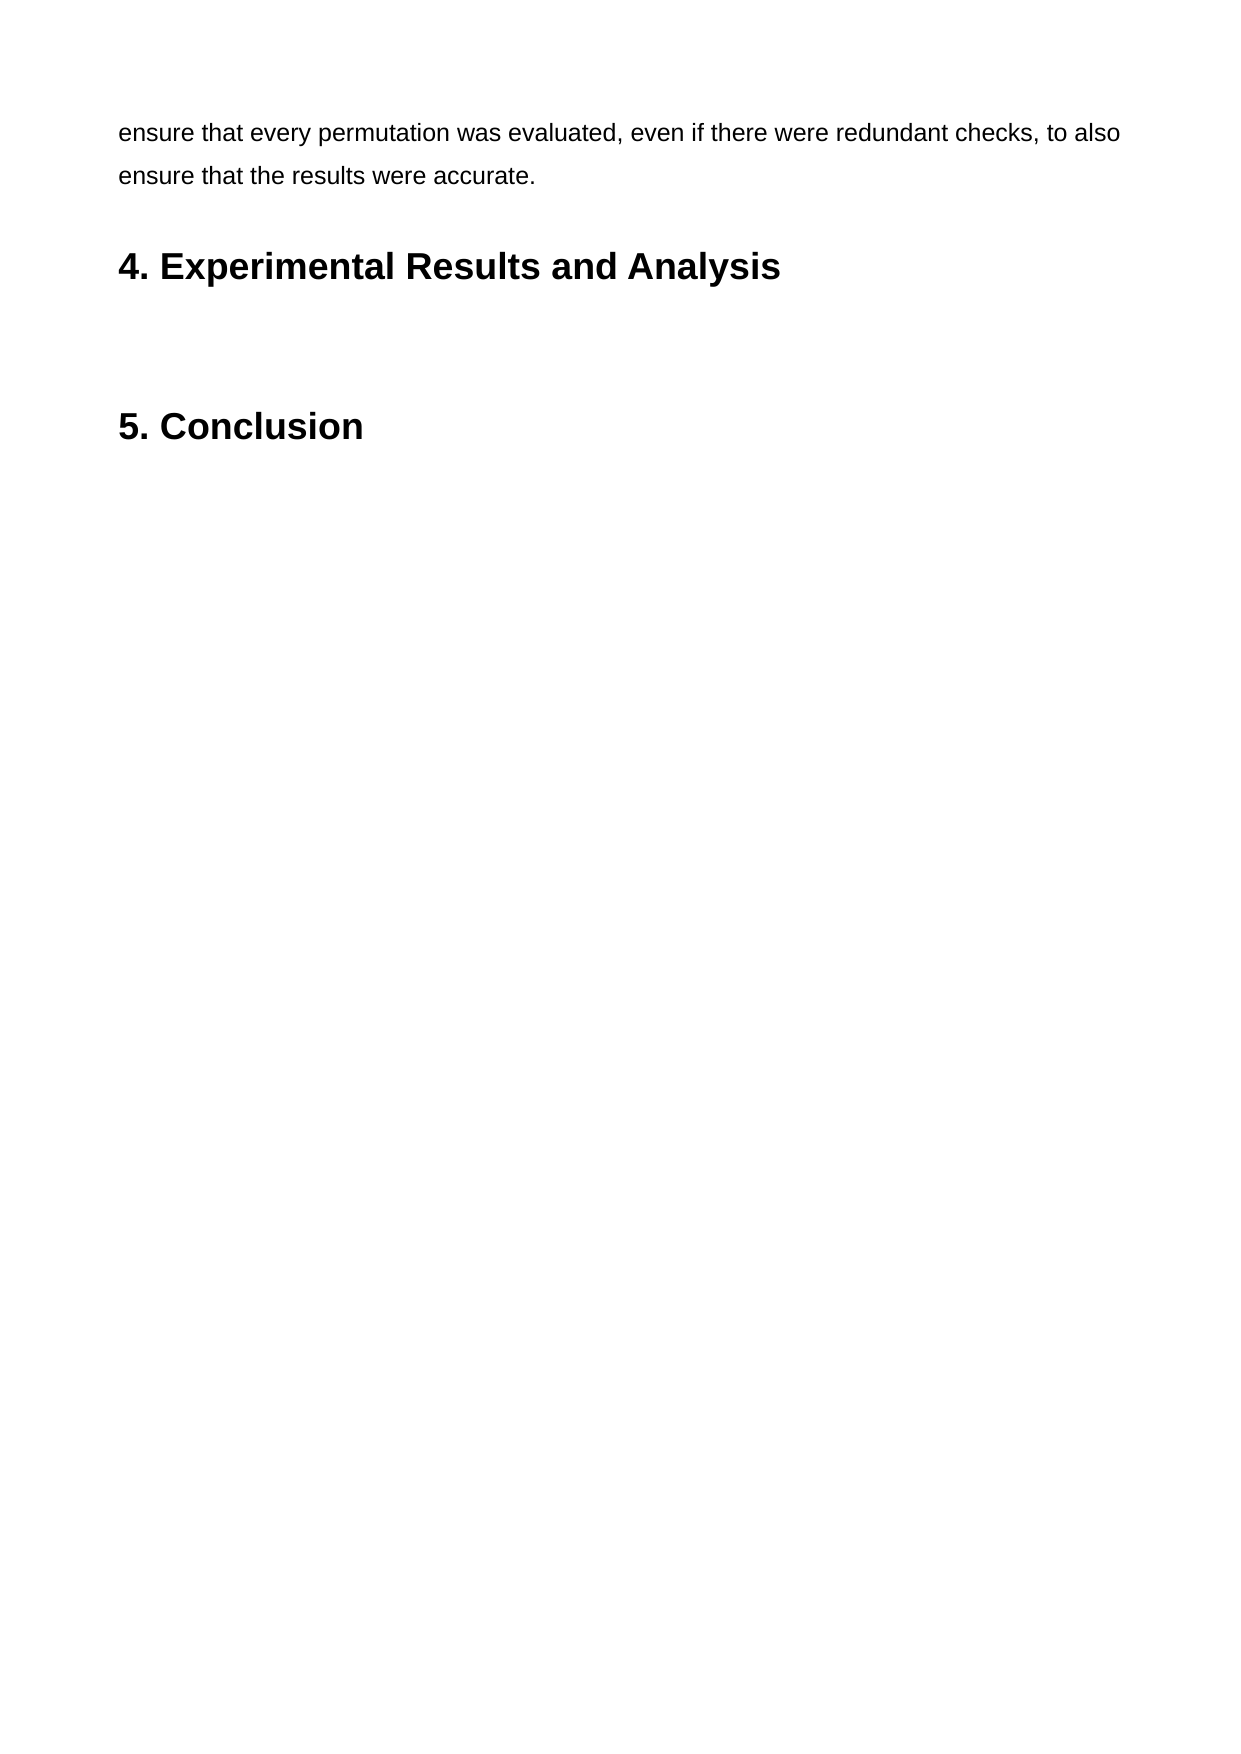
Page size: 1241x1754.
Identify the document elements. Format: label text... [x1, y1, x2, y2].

text ensure that every permutation was evaluated, even if there were redundant checks, to also ensure that the results were accurate. [118, 118, 1122, 190]
subtitle 5. Conclusion [118, 404, 1122, 447]
subtitle 4. Experimental Results and Analysis [118, 244, 1122, 287]
